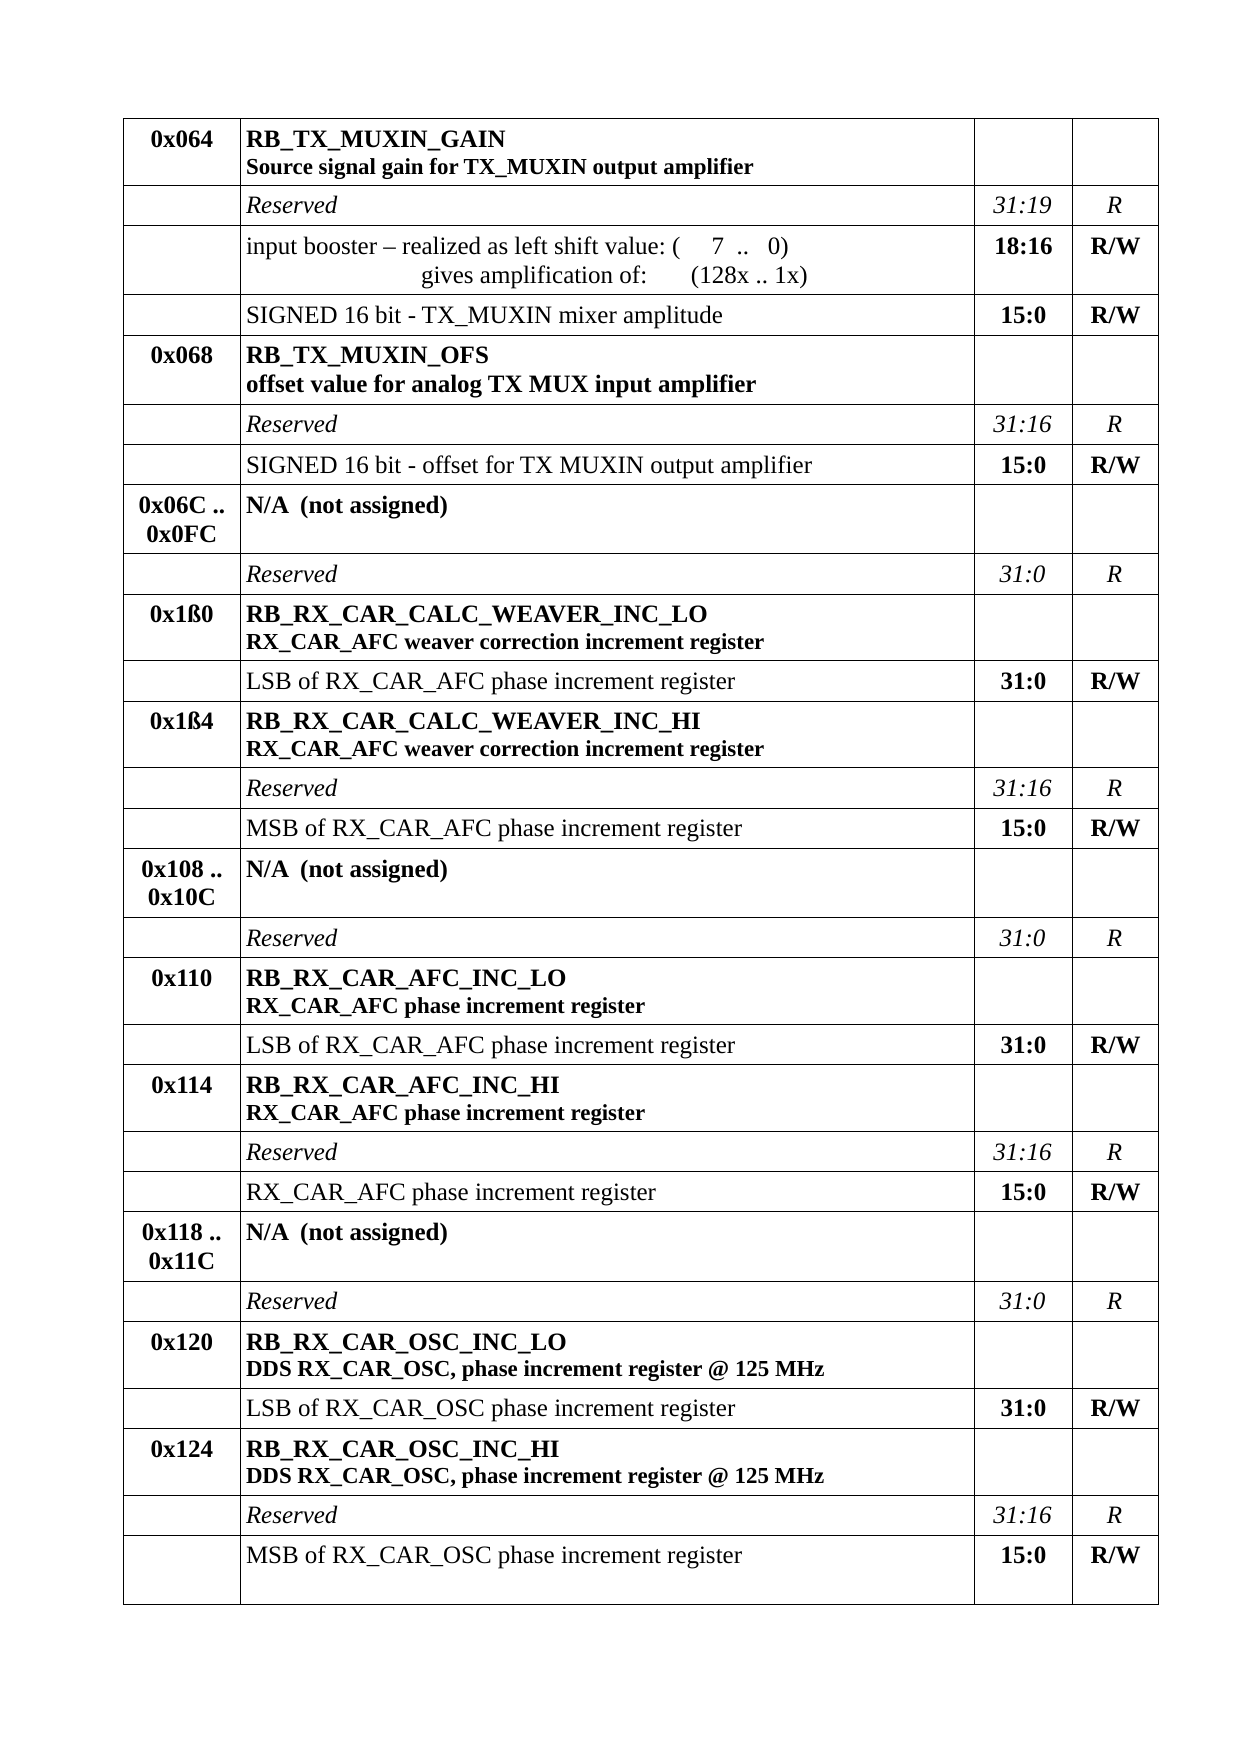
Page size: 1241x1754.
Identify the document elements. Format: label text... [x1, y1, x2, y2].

table_cell RB_RX_CAR_OSC_INC_LO DDS RX_CAR_OSC, phase increment register @ 125 MHz [241, 1322, 974, 1387]
table_cell [975, 485, 1072, 553]
table_cell [975, 336, 1072, 403]
table_cell Reserved [241, 1496, 974, 1535]
table_cell R/W [1073, 661, 1158, 701]
table_cell R [1073, 554, 1158, 593]
table_cell [124, 1172, 240, 1211]
table_cell LSB of RX_CAR_OSC phase increment register [241, 1389, 974, 1428]
table_cell [124, 445, 240, 484]
table_cell R/W [1073, 445, 1158, 484]
table_cell RB_RX_CAR_OSC_INC_HI DDS RX_CAR_OSC, phase increment register @ 125 MHz [241, 1429, 974, 1494]
table_cell [124, 1389, 240, 1428]
table_cell 0x110 [124, 958, 240, 1024]
table_cell [1073, 958, 1158, 1024]
table_cell 0x1ß4 [124, 702, 240, 767]
table_cell RB_RX_CAR_CALC_WEAVER_INC_LO RX_CAR_AFC weaver correction increment register [241, 595, 974, 660]
table_cell [1073, 595, 1158, 660]
table_cell 31:16 [975, 405, 1072, 444]
table_cell [1073, 1065, 1158, 1131]
table_cell SIGNED 16 bit - offset for TX MUXIN output amplifier [241, 445, 974, 484]
table_cell 31:16 [975, 1496, 1072, 1535]
table_cell 15:0 [975, 1172, 1072, 1211]
table_cell LSB of RX_CAR_AFC phase increment register [241, 661, 974, 701]
table_cell Reserved [241, 768, 974, 807]
table_cell 0x124 [124, 1429, 240, 1494]
table_cell R [1073, 918, 1158, 957]
table_cell [975, 119, 1072, 185]
table_cell RB_RX_CAR_AFC_INC_LO RX_CAR_AFC phase increment register [241, 958, 974, 1024]
table_cell 0x120 [124, 1322, 240, 1387]
table_cell LSB of RX_CAR_AFC phase increment register [241, 1025, 974, 1064]
table_cell [124, 405, 240, 444]
table_cell Reserved [241, 186, 974, 225]
table_cell R/W [1073, 295, 1158, 334]
table_cell R/W [1073, 809, 1158, 848]
table_cell 15:0 [975, 809, 1072, 848]
table_cell MSB of RX_CAR_AFC phase increment register [241, 809, 974, 848]
table_cell [124, 809, 240, 848]
table_cell 18:16 [975, 226, 1072, 294]
table_cell [124, 918, 240, 957]
table_cell RB_TX_MUXIN_GAIN Source signal gain for TX_MUXIN output amplifier [241, 119, 974, 185]
table_cell 0x114 [124, 1065, 240, 1131]
table_cell R/W [1073, 1025, 1158, 1064]
table_cell Reserved [241, 1282, 974, 1321]
table_cell 0x064 [124, 119, 240, 185]
table_cell MSB of RX_CAR_OSC phase increment register [241, 1536, 974, 1604]
table_cell [124, 226, 240, 294]
table_cell R [1073, 186, 1158, 225]
table_cell input booster – realized as left shift value: ( 7 .. 0) gives amplification of: (128x .. 1x) [241, 226, 974, 294]
table_cell R/W [1073, 1389, 1158, 1428]
table_cell [1073, 1322, 1158, 1387]
table_cell [124, 186, 240, 225]
table_cell 31:0 [975, 1025, 1072, 1064]
table_cell 31:16 [975, 768, 1072, 807]
table_cell [1073, 849, 1158, 917]
table_cell [975, 849, 1072, 917]
table_cell [124, 1496, 240, 1535]
table_cell [975, 1322, 1072, 1387]
table_cell 0x108 .. 0x10C [124, 849, 240, 917]
table_cell N/A (not assigned) [241, 1212, 974, 1281]
table_cell [975, 1065, 1072, 1131]
table_cell Reserved [241, 554, 974, 593]
table_cell [124, 295, 240, 334]
table_cell [124, 1536, 240, 1604]
table_cell RX_CAR_AFC phase increment register [241, 1172, 974, 1211]
table_cell [975, 1212, 1072, 1281]
table_cell 0x068 [124, 336, 240, 403]
table_cell Reserved [241, 1132, 974, 1171]
table_cell 0x1ß0 [124, 595, 240, 660]
table_cell R [1073, 768, 1158, 807]
table_cell [975, 702, 1072, 767]
table_cell [124, 1025, 240, 1064]
table_cell Reserved [241, 918, 974, 957]
table_cell SIGNED 16 bit - TX_MUXIN mixer amplitude [241, 295, 974, 334]
table_cell Reserved [241, 405, 974, 444]
table_cell 31:0 [975, 661, 1072, 701]
table_cell RB_TX_MUXIN_OFS offset value for analog TX MUX input amplifier [241, 336, 974, 403]
table_cell [1073, 1429, 1158, 1494]
table_cell [124, 554, 240, 593]
table_cell 15:0 [975, 295, 1072, 334]
table_cell 15:0 [975, 445, 1072, 484]
table_cell 31:0 [975, 554, 1072, 593]
table_cell 0x06C .. 0x0FC [124, 485, 240, 553]
table_cell [1073, 485, 1158, 553]
table_cell 31:19 [975, 186, 1072, 225]
table_cell 31:0 [975, 1282, 1072, 1321]
table_cell R/W [1073, 1172, 1158, 1211]
table_cell R/W [1073, 1536, 1158, 1604]
table_cell 31:16 [975, 1132, 1072, 1171]
table_cell [124, 661, 240, 701]
table_cell [975, 1429, 1072, 1494]
table_cell [124, 1132, 240, 1171]
table_cell 31:0 [975, 1389, 1072, 1428]
table_cell R [1073, 1282, 1158, 1321]
table_cell R [1073, 1132, 1158, 1171]
table_cell 0x118 .. 0x11C [124, 1212, 240, 1281]
table_cell [1073, 1212, 1158, 1281]
table_cell [1073, 119, 1158, 185]
table_cell R [1073, 405, 1158, 444]
table_cell [124, 1282, 240, 1321]
table_cell N/A (not assigned) [241, 485, 974, 553]
table_cell R [1073, 1496, 1158, 1535]
table_cell 31:0 [975, 918, 1072, 957]
table_cell RB_RX_CAR_AFC_INC_HI RX_CAR_AFC phase increment register [241, 1065, 974, 1131]
table_cell [1073, 336, 1158, 403]
table_cell R/W [1073, 226, 1158, 294]
table_cell [975, 958, 1072, 1024]
table_cell [124, 768, 240, 807]
table_cell RB_RX_CAR_CALC_WEAVER_INC_HI RX_CAR_AFC weaver correction increment register [241, 702, 974, 767]
table_cell 15:0 [975, 1536, 1072, 1604]
table_cell [975, 595, 1072, 660]
table_cell [1073, 702, 1158, 767]
table_cell N/A (not assigned) [241, 849, 974, 917]
